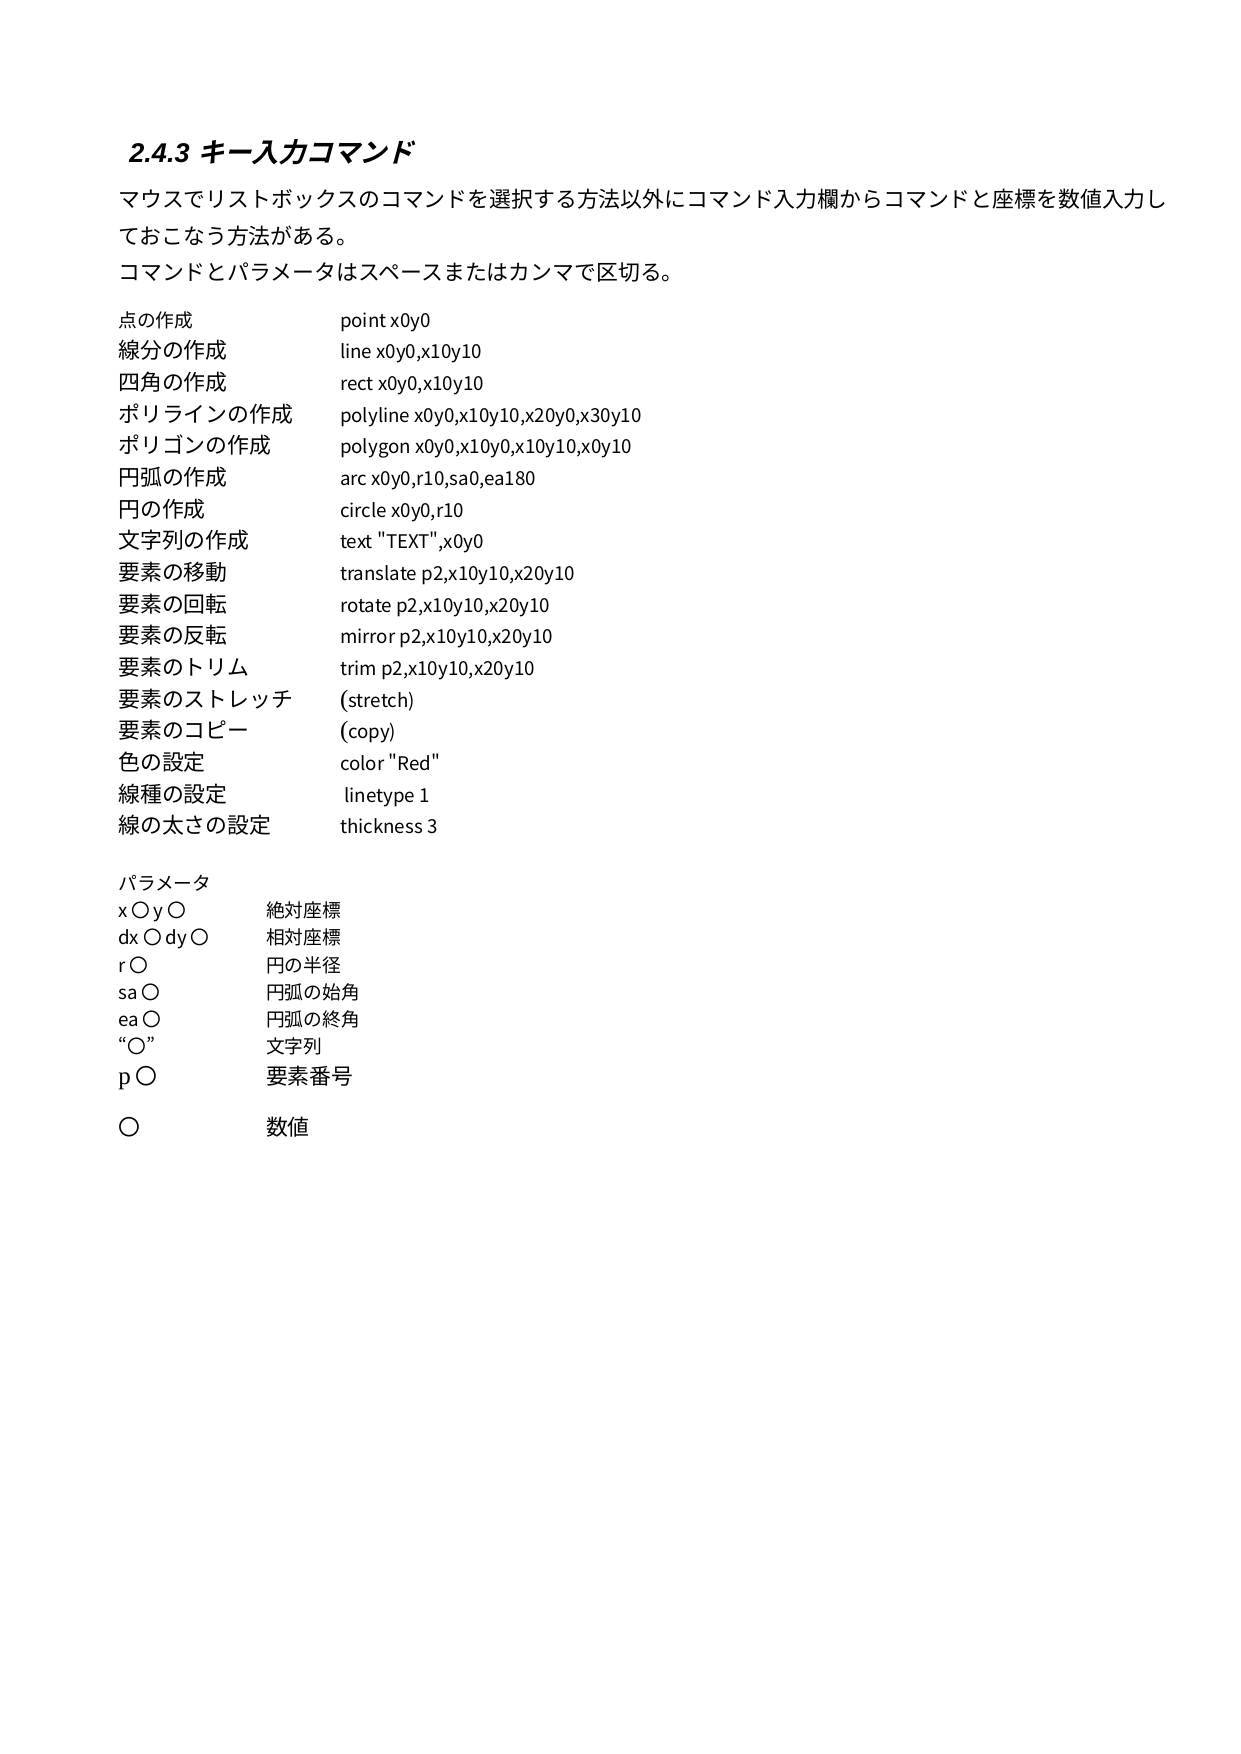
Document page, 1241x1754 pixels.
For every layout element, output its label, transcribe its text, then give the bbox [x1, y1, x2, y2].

text パラメータ [118, 869, 1187, 896]
text ea〇 円弧の終角 [118, 1004, 1187, 1032]
text マウスでリストボックスのコマンドを選択する方法以外にコマンド入力欄からコマンドと座標を数値入力しておこなう方法がある。 コマンドとパラメータはスペースまたはカンマで区切る。 [118, 182, 1187, 287]
text p〇 要素番号 [118, 1059, 1187, 1091]
text sa〇 円弧の始角 [118, 977, 1187, 1004]
text 点の作成 point x0y0 線分の作成 line x0y0,x10y10 四角の作成 rect x0y0,x10y10 ポリラインの作成 polyline x0y0,x10y10,x20y0,x30y10 ポリゴンの作成 polygon x0y0,x10y0,x10y10,x0y10 円弧の作成 arc x0y0,r10,sa0,ea180 円の作成 circle x0y0,r10 文字列の作成 text "TEXT",x0y0 要素の移動 translate p2,x10y10,x20y10 要素の回転 rotate p2,x10y10,x20y10 要素の反転 mirror p2,x10y10,x20y10 要素のトリム trim p2,x10y10,x20y10 要素のストレッチ (stretch) 要素のコピー (copy) 色の設定 color "Red" 線種の設定 linetype 1 線の太さの設定 thickness 3 [118, 306, 1187, 840]
text x〇y〇 絶対座標 [118, 896, 1187, 923]
text dx〇dy〇 相対座標 [118, 923, 1187, 950]
subtitle 2.4.3 キー入力コマンド [129, 131, 1187, 170]
text r〇 円の半径 [118, 950, 1187, 977]
text 〇 数値 [118, 1110, 1187, 1142]
text “〇” 文字列 [118, 1032, 1187, 1059]
